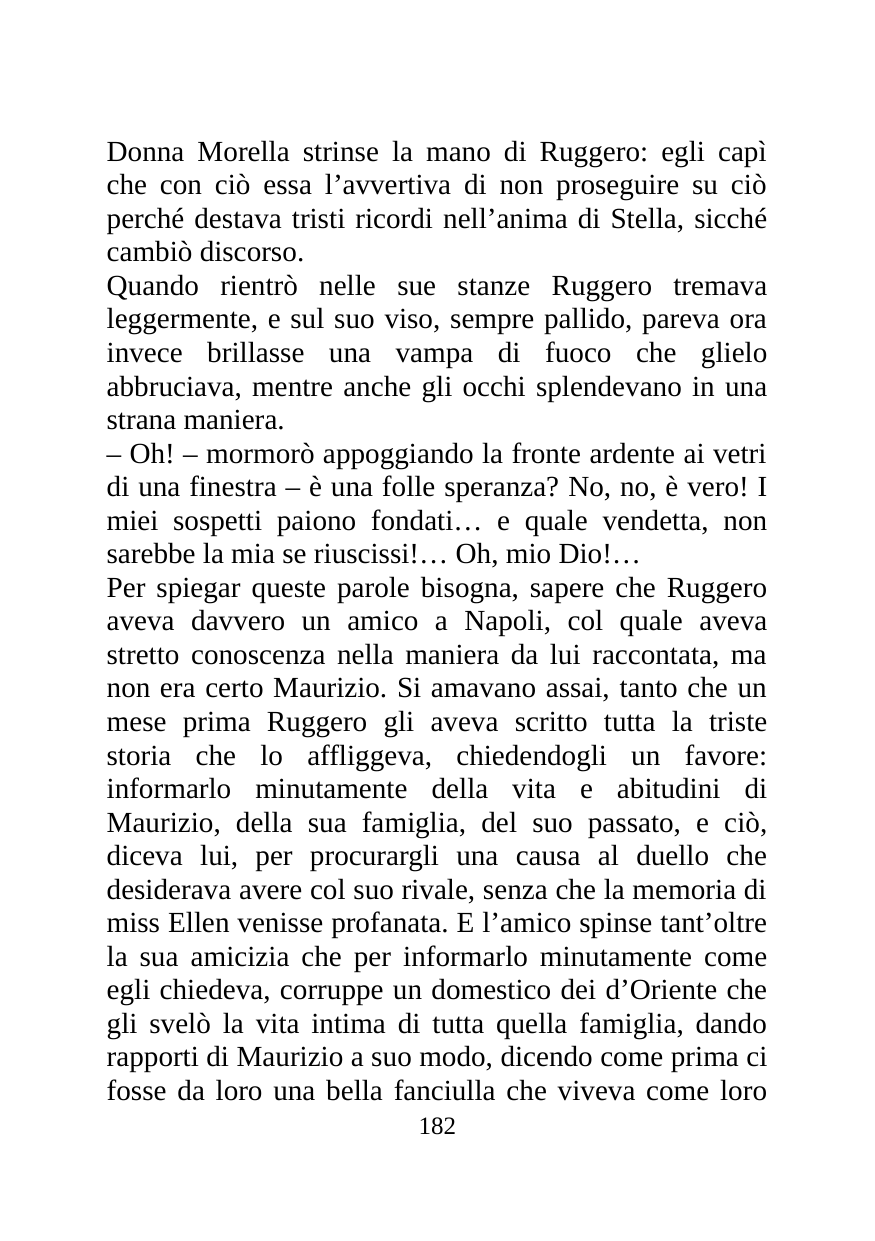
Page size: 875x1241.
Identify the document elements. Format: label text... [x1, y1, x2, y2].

text – Oh! – mormorò appoggiando la fronte ardente ai vetri di una finestra – è una folle speranza? No, no, è vero! I miei sospetti paiono fondati… e quale vendetta, non sarebbe la mia se riuscissi!… Oh, mio Dio!… [106, 436, 768, 570]
text Per spiegar queste parole bisogna, sapere che Ruggero aveva davvero un amico a Napoli, col quale aveva stretto conoscenza nella maniera da lui raccontata, ma non era certo Maurizio. Si amavano assai, tanto che un mese prima Ruggero gli aveva scritto tutta la triste storia che lo affliggeva, chiedendogli un favore: informarlo minutamente della vita e abitudini di Maurizio, della sua famiglia, del suo passato, e ciò, diceva lui, per procurargli una causa al duello che desiderava avere col suo rivale, senza che la memoria di miss Ellen venisse profanata. E l’amico spinse tant’oltre la sua amicizia che per informarlo minutamente come egli chiedeva, corruppe un domestico dei d’Oriente che gli svelò la vita intima di tutta quella famiglia, dando rapporti di Maurizio a suo modo, dicendo come prima ci fosse da loro una bella fanciulla che viveva come loro [106, 570, 768, 1107]
text Quando rientrò nelle sue stanze Ruggero tremava leggermente, e sul suo viso, sempre pallido, pareva ora invece brillasse una vampa di fuoco che glielo abbruciava, mentre anche gli occhi splendevano in una strana maniera. [106, 268, 768, 436]
text Donna Morella strinse la mano di Ruggero: egli capì che con ciò essa l’avvertiva di non proseguire su ciò perché destava tristi ricordi nell’anima di Stella, sicché cambiò discorso. [106, 134, 768, 268]
